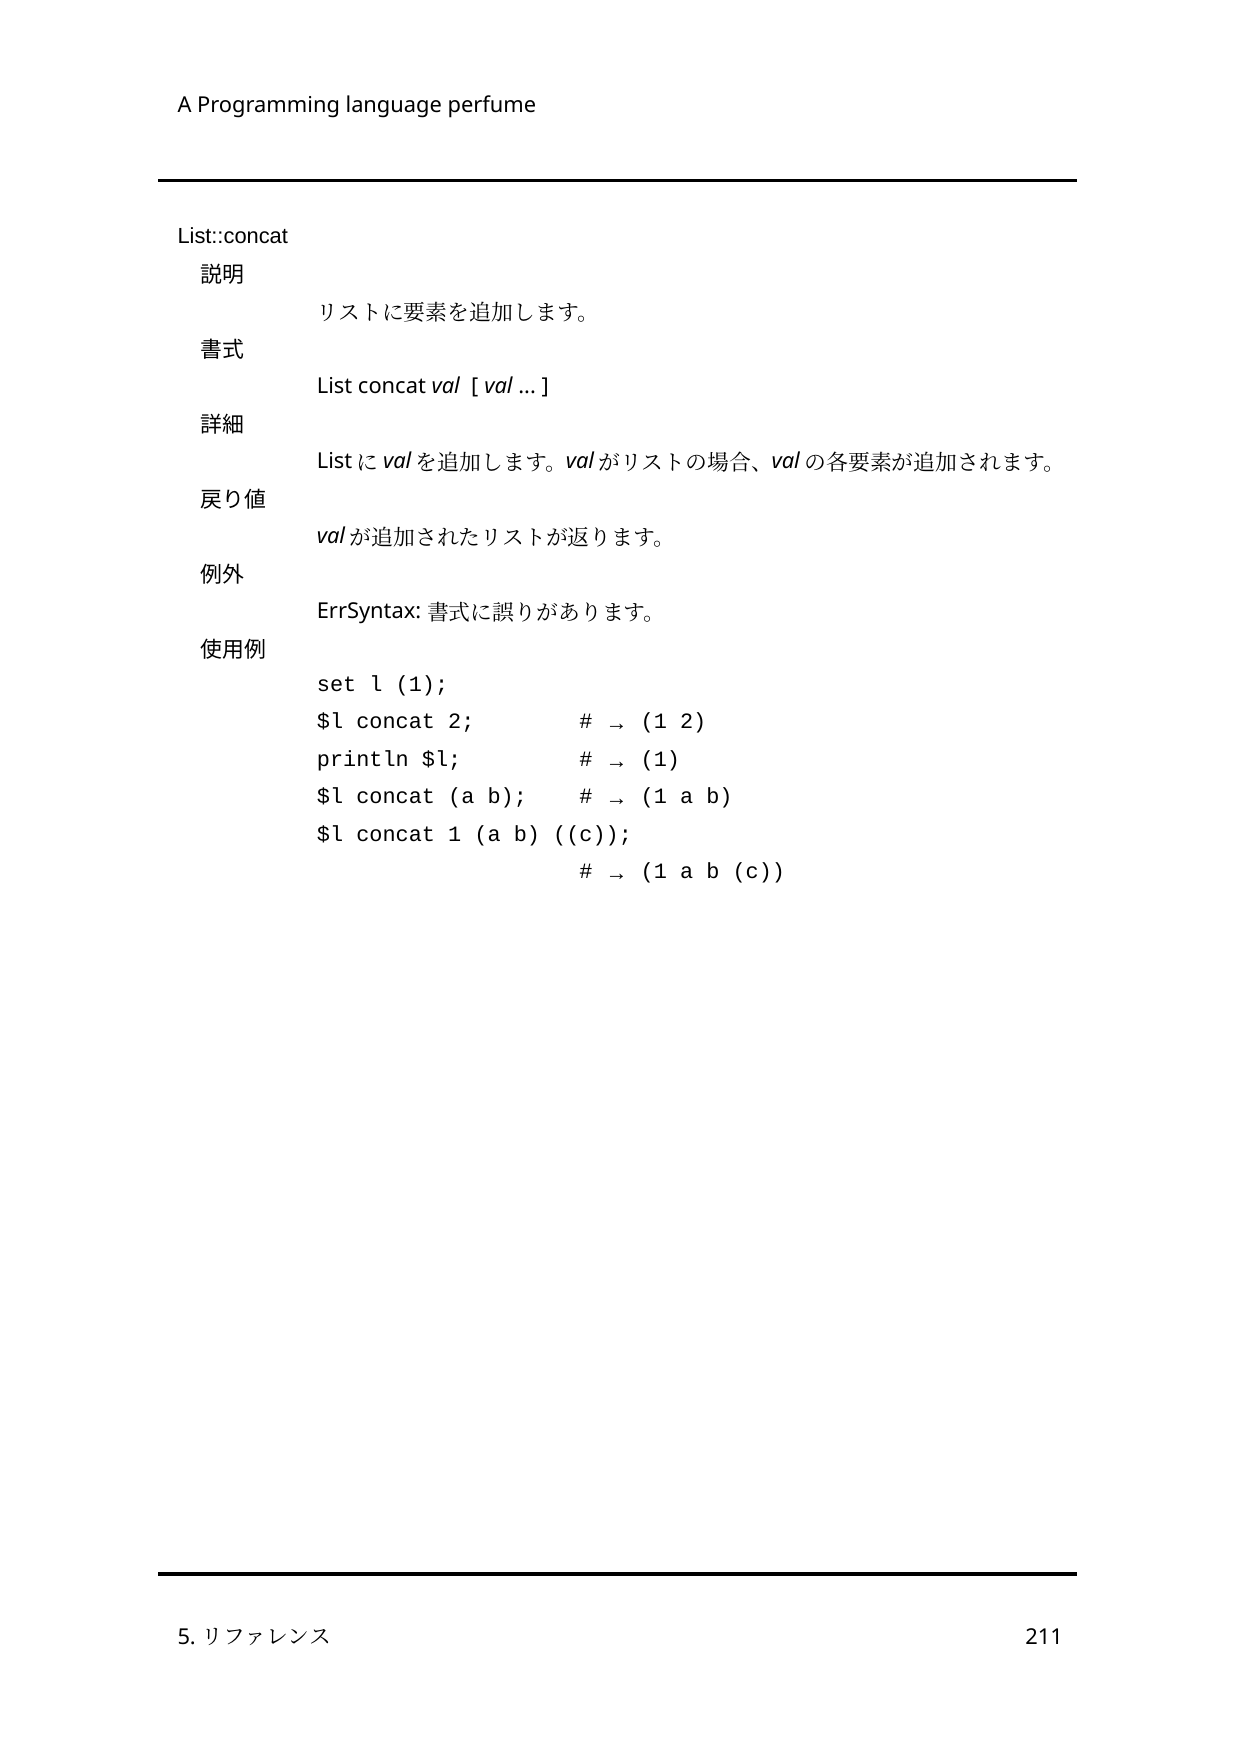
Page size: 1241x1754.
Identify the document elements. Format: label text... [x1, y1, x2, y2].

table_cell set l (1); $l concat 2; # → (1 2) println $l; # → (1) $l concat (a b); # → (1 a b) $l concat 1 (a b) ((c)); # → (1 a b (c)) [317, 629, 1063, 892]
table_cell ErrSyntax: 書式に誤りがあります。 [317, 554, 1063, 629]
table_header 説明 [200, 254, 317, 329]
table_cell 使用例 [200, 629, 317, 892]
table_cell valが追加されたリストが返ります。 [317, 479, 1063, 554]
table_cell 戻り値 [200, 479, 317, 554]
table_header リストに要素を追加します。 [317, 254, 1063, 329]
table_cell 書式 [200, 329, 317, 404]
table_cell List concat val [ val ... ] [317, 329, 1063, 404]
subtitle List::concat [177, 217, 1063, 254]
table_cell 例外 [200, 554, 317, 629]
table_cell 詳細 [200, 404, 317, 479]
table_cell Listにvalを追加します。valがリストの場合、valの各要素が追加されます。 [317, 404, 1063, 479]
